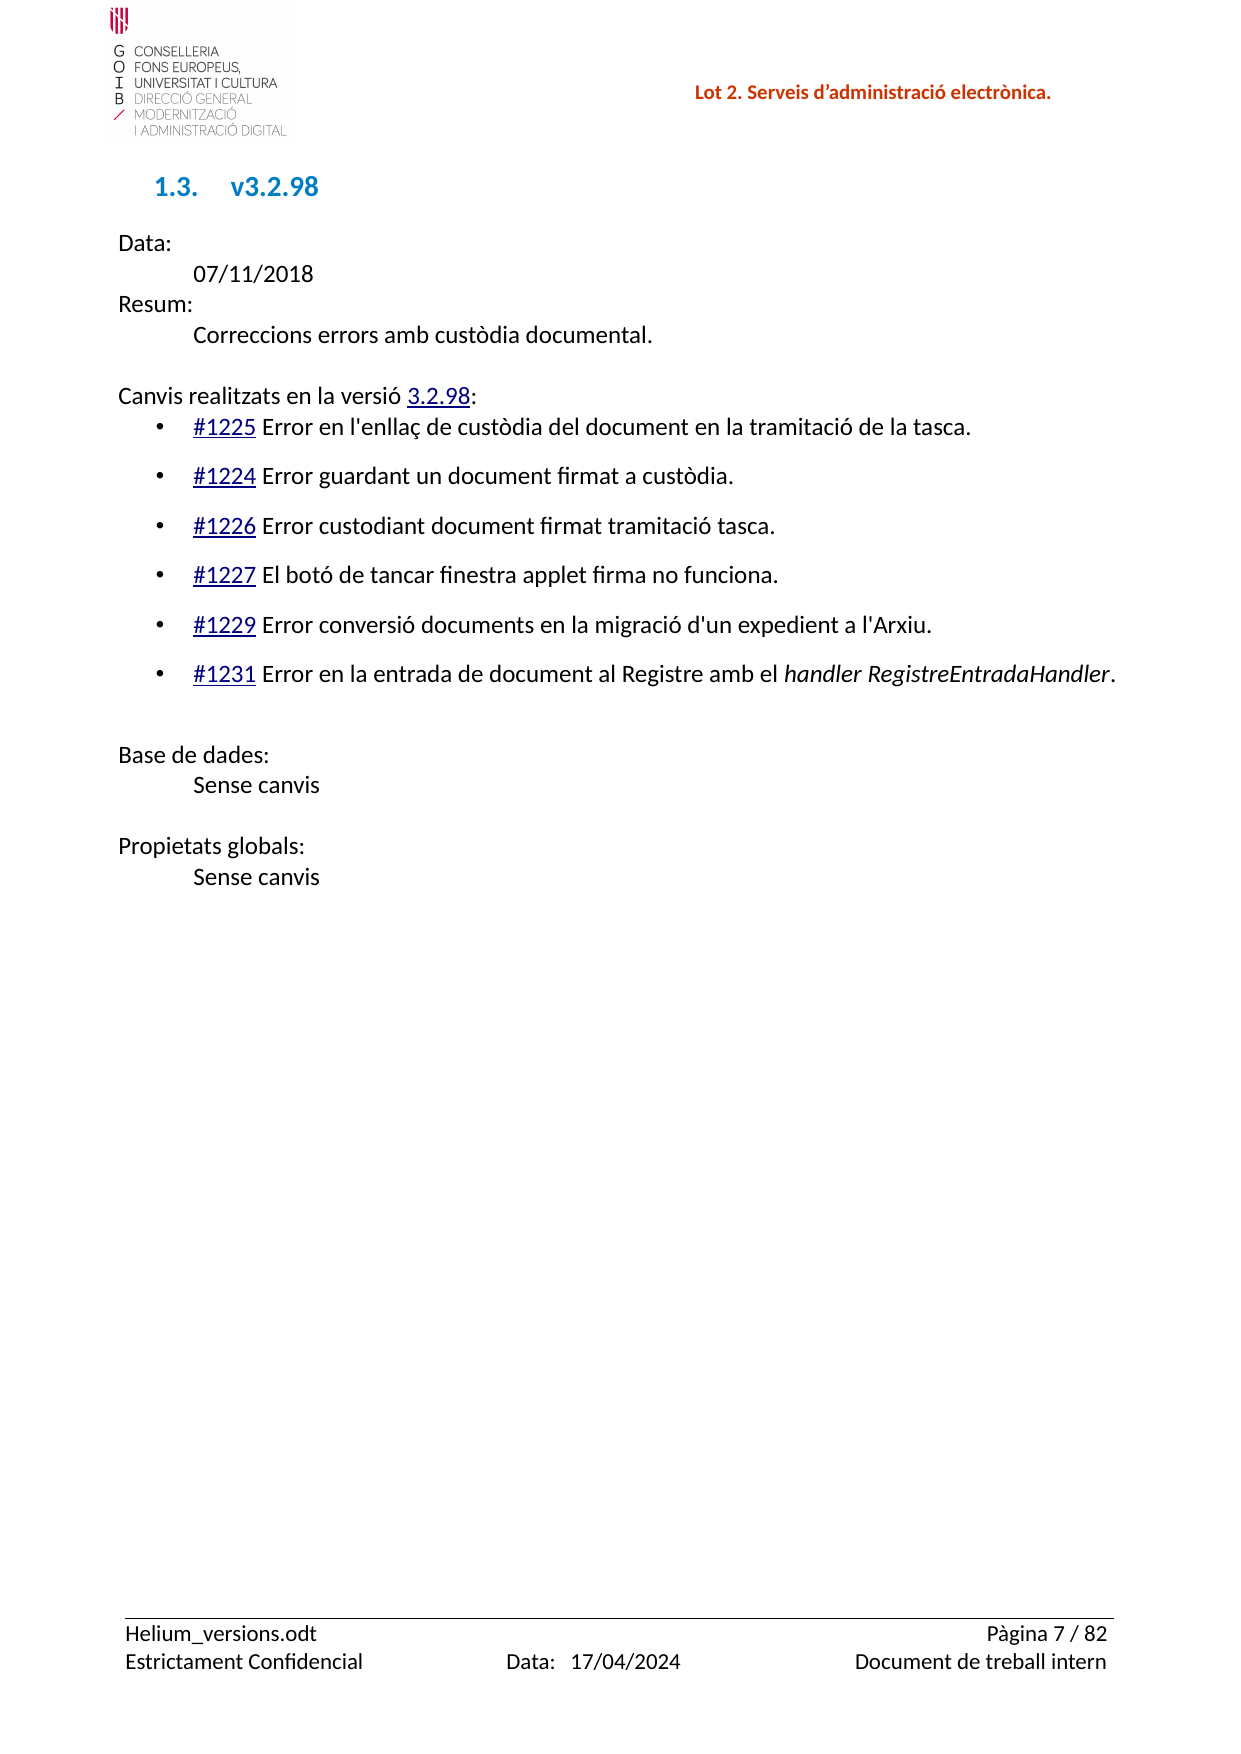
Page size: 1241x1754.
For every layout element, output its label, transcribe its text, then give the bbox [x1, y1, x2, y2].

text Resum: [118, 289, 1122, 319]
list #1227 El botó de tancar finestra applet firma no funciona. [156, 559, 1122, 590]
list #1224 Error guardant un document firmat a custòdia. [156, 460, 1122, 491]
text Propietats globals: [118, 830, 1122, 861]
text Data: [118, 228, 1122, 258]
list #1229 Error conversió documents en la migració d'un expedient a l'Arxiu. [156, 609, 1122, 639]
list #1226 Error custodiant document firmat tramitació tasca. [156, 510, 1122, 540]
text 07/11/2018 [118, 258, 1122, 289]
list #1231 Error en la entrada de document al Registre amb el handler RegistreEntradaHandler. [156, 659, 1122, 689]
text Sense canvis [118, 769, 1122, 800]
picture [100, 0, 297, 144]
text Base de dades: [118, 739, 1122, 769]
text Sense canvis [118, 861, 1122, 891]
list #1225 Error en l'enllaç de custòdia del document en la tramitació de la tasca. [156, 411, 1122, 441]
text Canvis realitzats en la versió 3.2.98: [118, 380, 1122, 411]
text Correccions errors amb custòdia documental. [118, 319, 1122, 350]
subtitle v3.2.98 [153, 168, 1122, 204]
